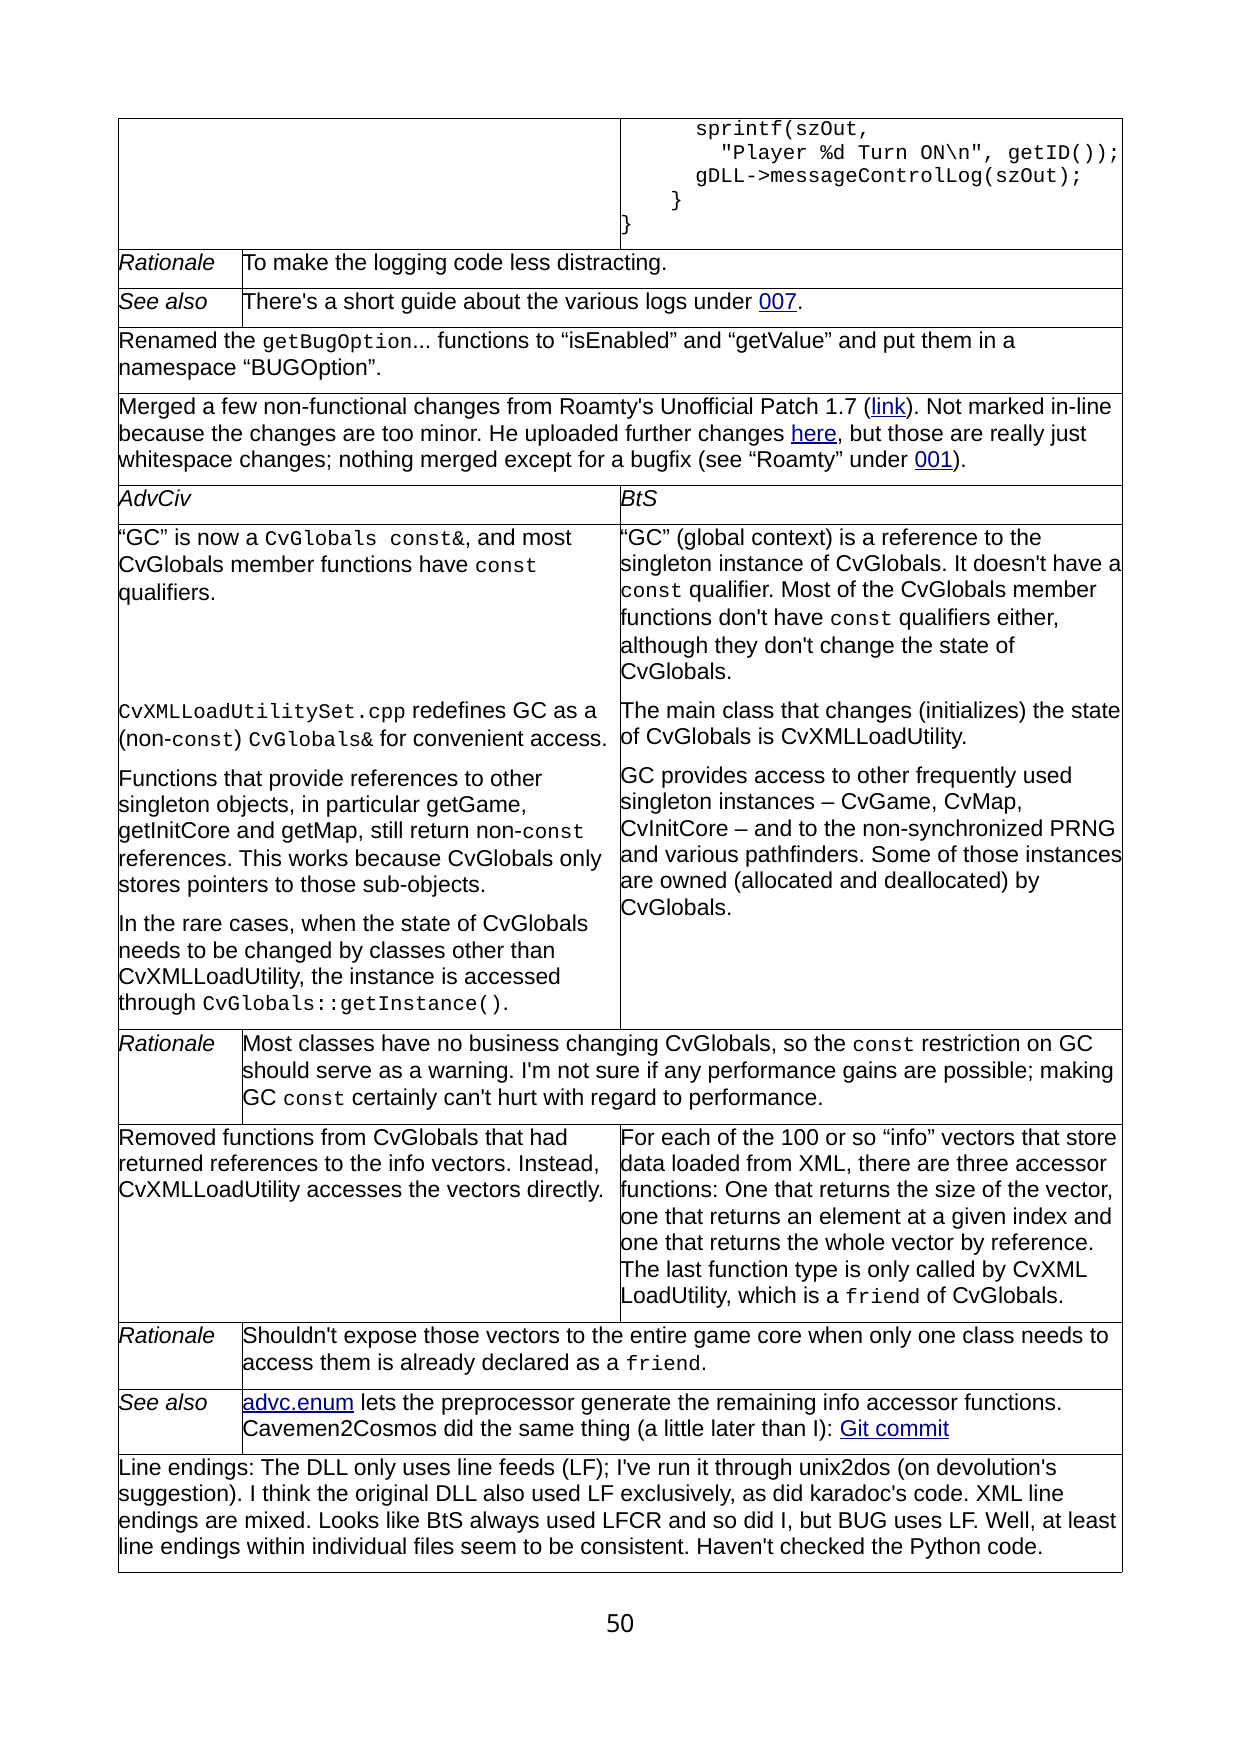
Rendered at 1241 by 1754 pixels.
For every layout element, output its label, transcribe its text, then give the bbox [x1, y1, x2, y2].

table_cell Merged a few non-functional changes from Roamty's Unofficial Patch 1.7 (link). Not marked in-line because the changes are too minor. He uploaded further changes here, but those are really just whitespace changes; nothing merged except for a bugfix (see “Roamty” under 001). [119, 394, 1122, 485]
table_cell See also [119, 1390, 242, 1454]
table_cell Most classes have no business changing CvGlobals, so the const restriction on GC should serve as a warning. I'm not sure if any performance gains are possible; making GC const certainly can't hurt with regard to performance. [243, 1030, 1122, 1124]
table_cell For each of the 100 or so “info” vectors that store data loaded from XML, there are three accessor functions: One that returns the size of the vector, one that returns an element at a given index and one that returns the whole vector by reference. The last function type is only called by CvXML LoadUtility, which is a friend of CvGlobals. [621, 1125, 1122, 1322]
table_cell See also [119, 289, 242, 327]
table_cell advc.enum lets the preprocessor generate the remaining info accessor functions. Cavemen2Cosmos did the same thing (a little later than I): Git commit [243, 1390, 1122, 1454]
table_cell “GC” is now a CvGlobals const&, and most CvGlobals member functions have const qualifiers. CvXMLLoadUtilitySet.cpp redefines GC as a (non-const) CvGlobals& for convenient access. Functions that provide references to other singleton objects, in particular getGame, getInitCore and getMap, still return non-const references. This works because CvGlobals only stores pointers to those sub-objects. In the rare cases, when the state of CvGlobals needs to be changed by classes other than CvXMLLoadUtility, the instance is accessed through CvGlobals::getInstance(). [119, 525, 620, 1029]
table_cell Rationale [119, 250, 242, 288]
table_cell Shouldn't expose those vectors to the entire game core when only one class needs to access them is already declared as a friend. [243, 1323, 1122, 1388]
table_cell [119, 119, 620, 249]
table_cell To make the logging code less distracting. [243, 250, 1122, 288]
table_cell sprintf(szOut, "Player %d Turn ON\n", getID()); gDLL->messageControlLog(szOut); } } [621, 119, 1122, 249]
table_cell Renamed the getBugOption... functions to “isEnabled” and “getValue” and put them in a namespace “BUGOption”. [119, 328, 1122, 393]
table_cell There's a short guide about the various logs under 007. [243, 289, 1122, 327]
table_cell Line endings: The DLL only uses line feeds (LF); I've run it through unix2dos (on devolution's suggestion). I think the original DLL also used LF exclusively, as did karadoc's code. XML line endings are mixed. Looks like BtS always used LFCR and so did I, but BUG uses LF. Well, at least line endings within individual files seem to be consistent. Haven't checked the Python code. [119, 1455, 1122, 1572]
table_cell Rationale [119, 1323, 242, 1388]
table_cell Removed functions from CvGlobals that had returned references to the info vectors. Instead, CvXMLLoadUtility accesses the vectors directly. [119, 1125, 620, 1322]
table_cell AdvCiv [119, 486, 620, 523]
table_cell Rationale [119, 1030, 242, 1124]
table_cell BtS [621, 486, 1122, 523]
table_cell “GC” (global context) is a reference to the singleton instance of CvGlobals. It doesn't have a const qualifier. Most of the CvGlobals member functions don't have const qualifiers either, although they don't change the state of CvGlobals. The main class that changes (initializes) the state of CvGlobals is CvXMLLoadUtility. GC provides access to other frequently used singleton instances – CvGame, CvMap, CvInitCore – and to the non-synchronized PRNG and various pathfinders. Some of those instances are owned (allocated and deallocated) by CvGlobals. [621, 525, 1122, 1029]
